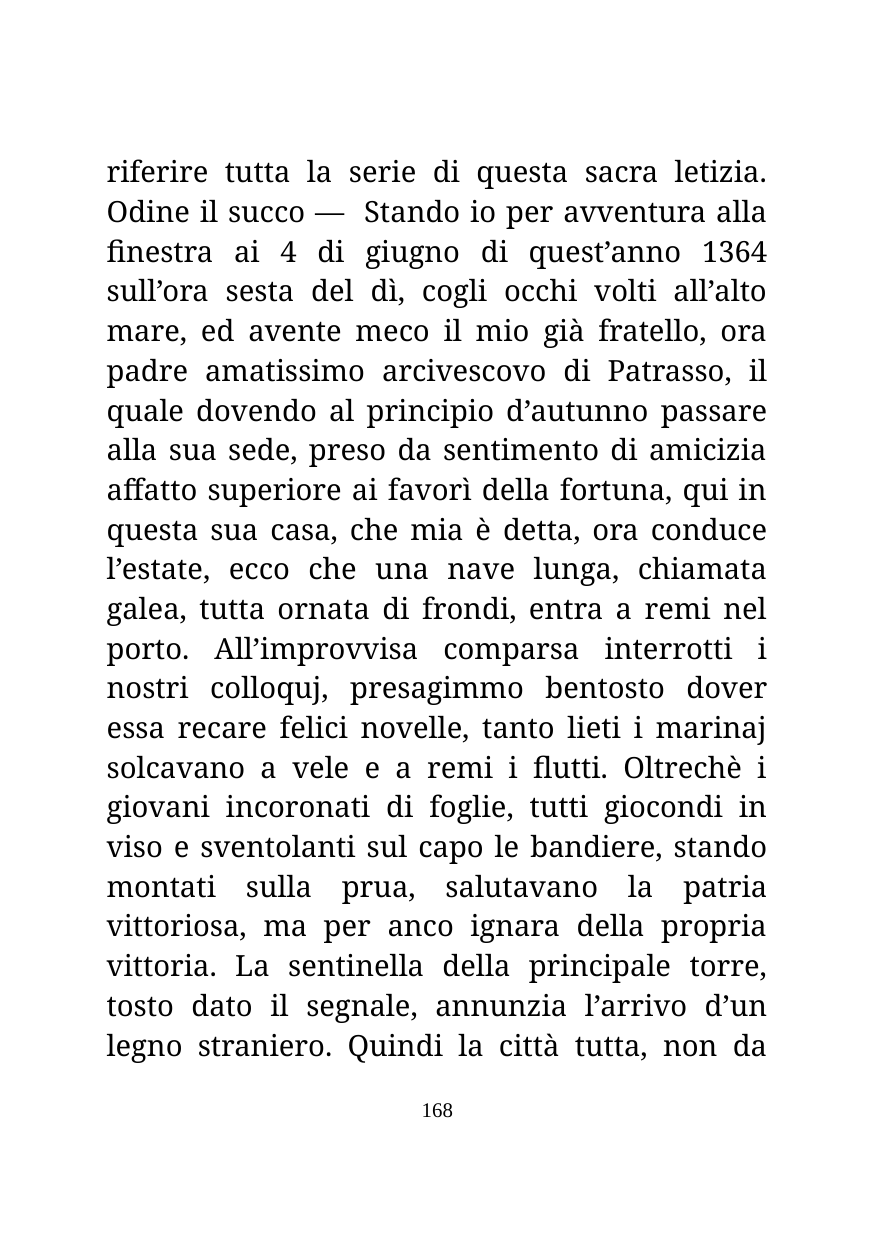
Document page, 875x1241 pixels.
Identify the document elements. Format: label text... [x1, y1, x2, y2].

text riferire tutta la serie di questa sacra letizia. Odine il succo — Stando io per avventura alla finestra ai 4 di giugno di quest’anno 1364 sull’ora sesta del dì, cogli occhi volti all’alto mare, ed avente meco il mio già fratello, ora padre amatissimo arcivescovo di Patrasso, il quale dovendo al principio d’autunno passare alla sua sede, preso da sentimento di amicizia affatto superiore ai favorì della fortuna, qui in questa sua casa, che mia è detta, ora conduce l’estate, ecco che una nave lunga, chiamata galea, tutta ornata di frondi, entra a remi nel porto. All’improvvisa comparsa interrotti i nostri colloquj, presagimmo bentosto dover essa recare felici novelle, tanto lieti i marinaj solcavano a vele e a remi i flutti. Oltrechè i giovani incoronati di foglie, tutti giocondi in viso e sventolanti sul capo le bandiere, stando montati sulla prua, salutavano la patria vittoriosa, ma per anco ignara della propria vittoria. La sentinella della principale torre, tosto dato il segnale, annunzia l’arrivo d’un legno straniero. Quindi la città tutta, non da [106, 152, 768, 1064]
